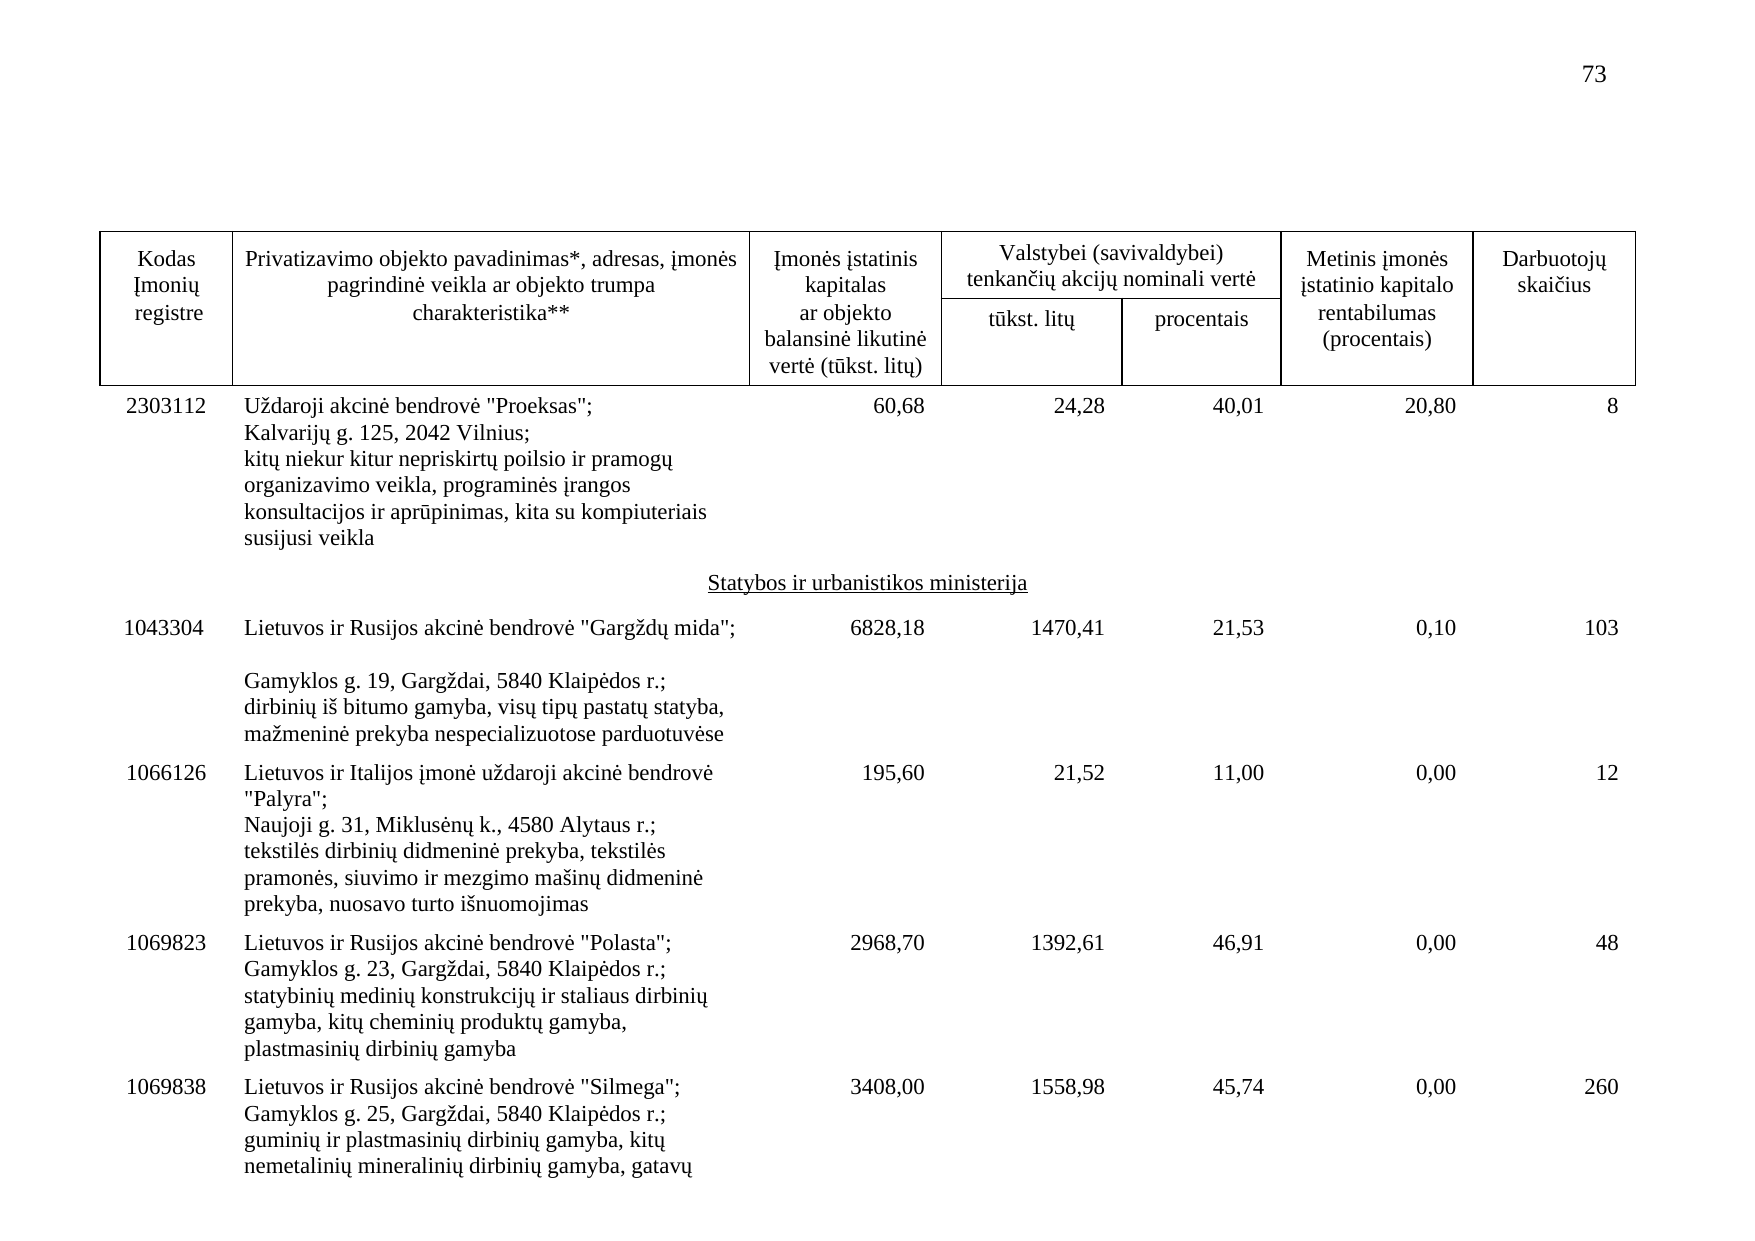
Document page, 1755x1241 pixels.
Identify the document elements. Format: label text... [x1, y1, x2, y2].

table_cell 45,74 [1122, 1067, 1281, 1179]
table_cell ar objekto balansinė likutinė vertė (tūkst. litų) [750, 298, 941, 384]
table_cell 12 [1473, 752, 1636, 923]
table_cell 0,00 [1281, 752, 1473, 923]
table_cell 1066126 [100, 752, 233, 923]
table_cell 103 [1473, 608, 1636, 752]
table_cell Statybos ir urbanistikos ministerija [100, 557, 1636, 608]
table_cell 1069823 [100, 923, 233, 1067]
table_cell procentais [1123, 299, 1280, 384]
table_cell 6828,18 [750, 608, 941, 752]
table_cell 20,80 [1281, 386, 1473, 557]
table_cell 8 [1473, 386, 1636, 557]
table_cell 2303112 [100, 386, 233, 557]
table_header Metinis įmonės įstatinio kapitalo [1282, 232, 1472, 298]
table_cell 21,53 [1122, 608, 1281, 752]
table_cell Lietuvos ir Rusijos akcinė bendrovė "Silmega"; Gamyklos g. 25, Gargždai, 5840 Klaipėdos r.; guminių ir plastmasinių dirbinių gamyba, kitų nemetalinių mineralinių dirbinių gamyba, gatavų [233, 1067, 749, 1179]
table_header Valstybei (savivaldybei) tenkančių akcijų nominali vertė [942, 232, 1280, 298]
table_cell Lietuvos ir Rusijos akcinė bendrovė "Gargždų mida"; Gamyklos g. 19, Gargždai, 5840 Klaipėdos r.; dirbinių iš bitumo gamyba, visų tipų pastatų statyba, mažmeninė prekyba nespecializuotose parduotuvėse [233, 608, 749, 752]
table_header Įmonės įstatinis kapitalas [750, 232, 941, 298]
table_cell 195,60 [750, 752, 941, 923]
table_cell 260 [1473, 1067, 1636, 1179]
table_cell 40,01 [1122, 386, 1281, 557]
table_cell charakteristika** [233, 298, 749, 384]
table_cell 46,91 [1122, 923, 1281, 1067]
table_cell 1043304 [100, 608, 233, 752]
table_cell Uždaroji akcinė bendrovė "Proeksas"; Kalvarijų g. 125, 2042 Vilnius; kitų niekur kitur nepriskirtų poilsio ir pramogų organizavimo veikla, programinės įrangos konsultacijos ir aprūpinimas, kita su kompiuteriais susijusi veikla [233, 386, 749, 557]
table_cell 1392,61 [941, 923, 1122, 1067]
table_cell 0,00 [1281, 1067, 1473, 1179]
table_cell Lietuvos ir Rusijos akcinė bendrovė "Polasta"; Gamyklos g. 23, Gargždai, 5840 Klaipėdos r.; statybinių medinių konstrukcijų ir staliaus dirbinių gamyba, kitų cheminių produktų gamyba, plastmasinių dirbinių gamyba [233, 923, 749, 1067]
table_cell 1470,41 [941, 608, 1122, 752]
table_cell 0,00 [1281, 923, 1473, 1067]
table_cell 2968,70 [750, 923, 941, 1067]
table_cell 24,28 [941, 386, 1122, 557]
table_cell [1474, 298, 1635, 384]
table_cell 60,68 [750, 386, 941, 557]
table_header Darbuotojų skaičius [1474, 232, 1635, 298]
table_header Privatizavimo objekto pavadinimas*, adresas, įmonės pagrindinė veikla ar objekto trumpa [233, 232, 749, 298]
table_cell 0,10 [1281, 608, 1473, 752]
table_cell Lietuvos ir Italijos įmonė uždaroji akcinė bendrovė "Palyra"; Naujoji g. 31, Miklusėnų k., 4580 Alytaus r.; tekstilės dirbinių didmeninė prekyba, tekstilės pramonės, siuvimo ir mezgimo mašinų didmeninė prekyba, nuosavo turto išnuomojimas [233, 752, 749, 923]
table_cell 48 [1473, 923, 1636, 1067]
table_cell 1558,98 [941, 1067, 1122, 1179]
table_cell 3408,00 [750, 1067, 941, 1179]
table_cell registre [101, 298, 232, 384]
table_cell 1069838 [100, 1067, 233, 1179]
table_cell tūkst. litų [942, 299, 1121, 384]
table_cell rentabilumas (procentais) [1282, 298, 1472, 384]
table_cell 21,52 [941, 752, 1122, 923]
table_cell 11,00 [1122, 752, 1281, 923]
table_header Kodas Įmonių [101, 232, 232, 298]
